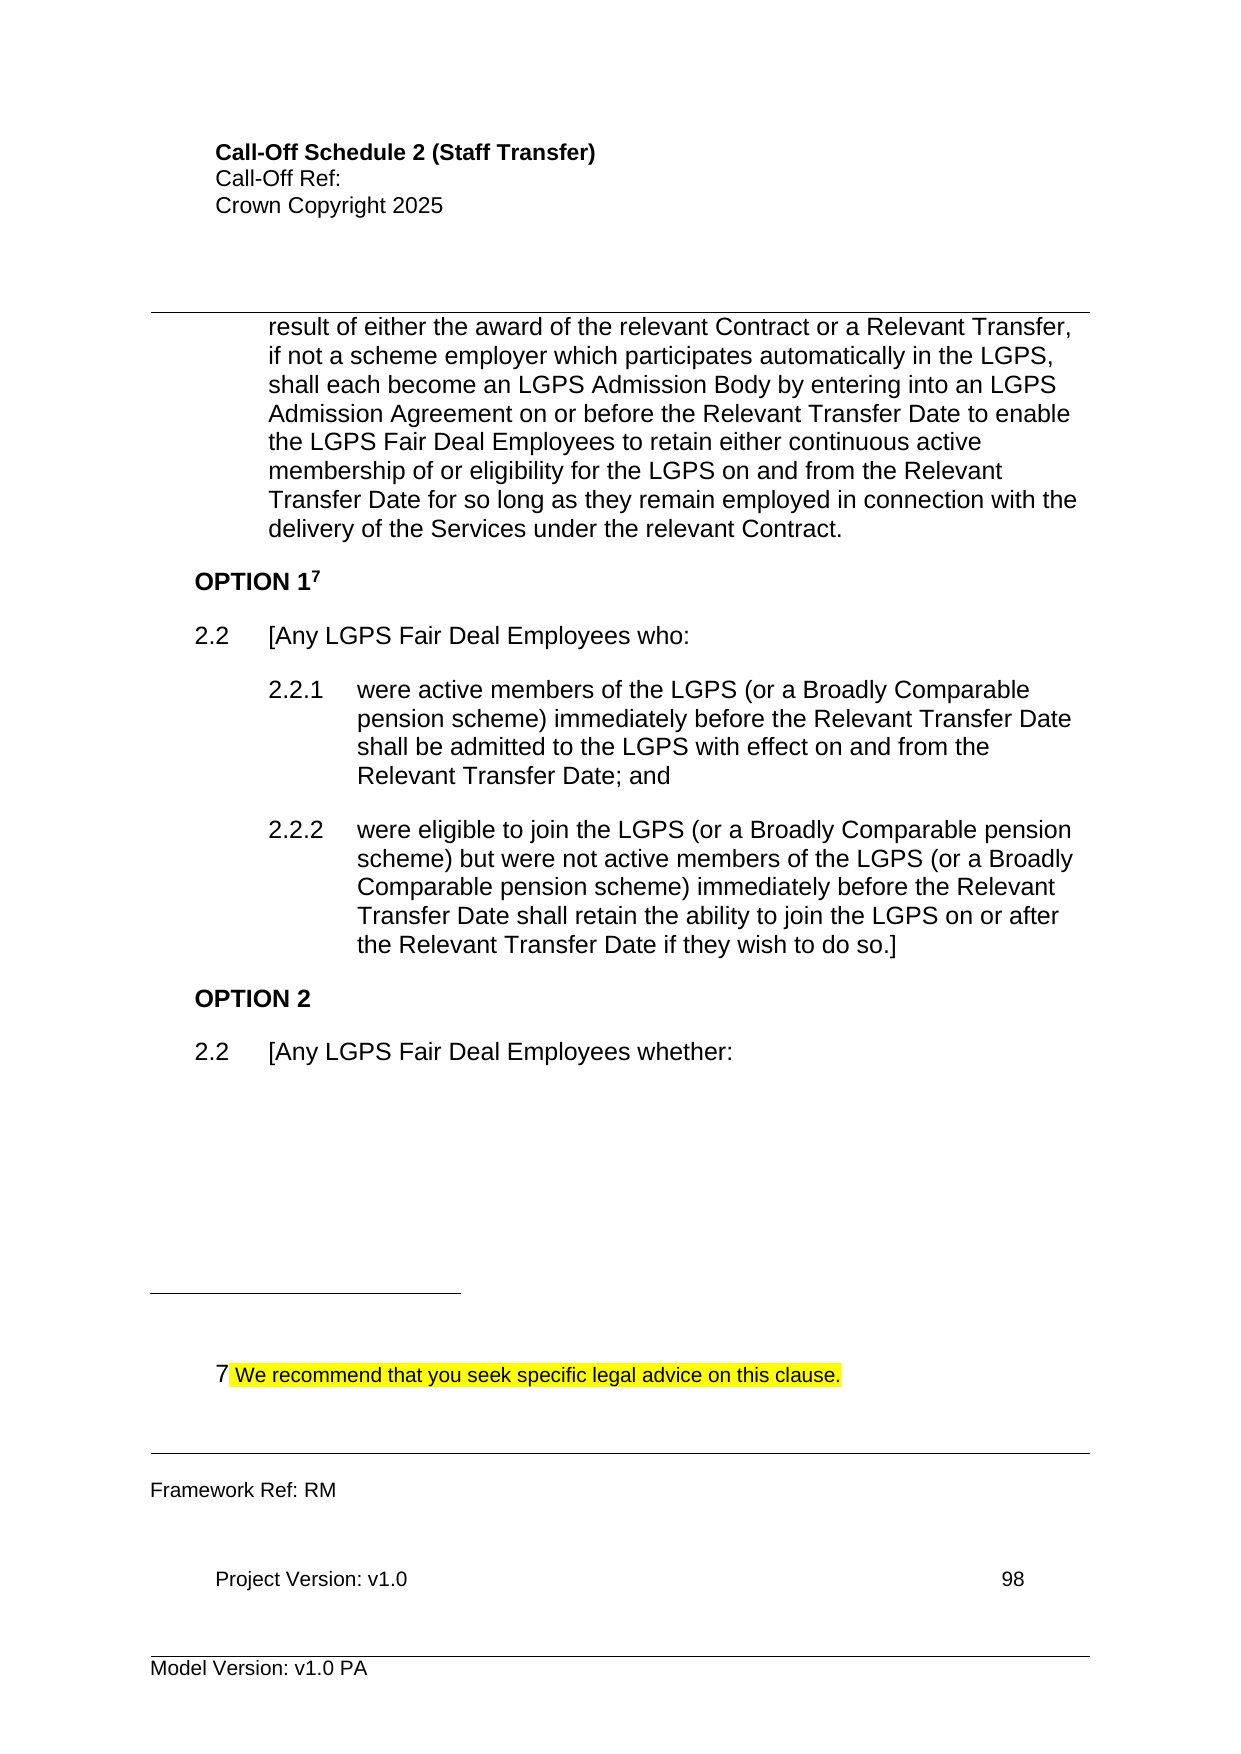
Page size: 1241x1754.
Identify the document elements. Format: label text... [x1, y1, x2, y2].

text 2.2 [Any LGPS Fair Deal Employees whether: [194, 1037, 1090, 1066]
text OPTION 2 [194, 984, 1090, 1012]
text We recommend that you seek specific legal advice on this clause. [151, 1295, 1089, 1452]
list were eligible to join the LGPS (or a Broadly Comparable pension scheme) but were not active members of the LGPS (or a Broadly Comparable pension scheme) immediately before the Relevant Transfer Date shall retain the ability to join the LGPS on or after the Relevant Transfer Date if they wish to do so.] [268, 815, 1090, 959]
list result of either the award of the relevant Contract or a Relevant Transfer, if not a scheme employer which participates automatically in the LGPS, shall each become an LGPS Admission Body by entering into an LGPS Admission Agreement on or before the Relevant Transfer Date to enable the LGPS Fair Deal Employees to retain either continuous active membership of or eligibility for the LGPS on and from the Relevant Transfer Date for so long as they remain employed in connection with the delivery of the Services under the relevant Contract. [194, 312, 1090, 542]
text OPTION 1 [194, 567, 1090, 596]
list [Any LGPS Fair Deal Employees who: [194, 621, 1090, 650]
list were active members of the LGPS (or a Broadly Comparable pension scheme) immediately before the Relevant Transfer Date shall be admitted to the LGPS with effect on and from the Relevant Transfer Date; and [268, 675, 1090, 790]
